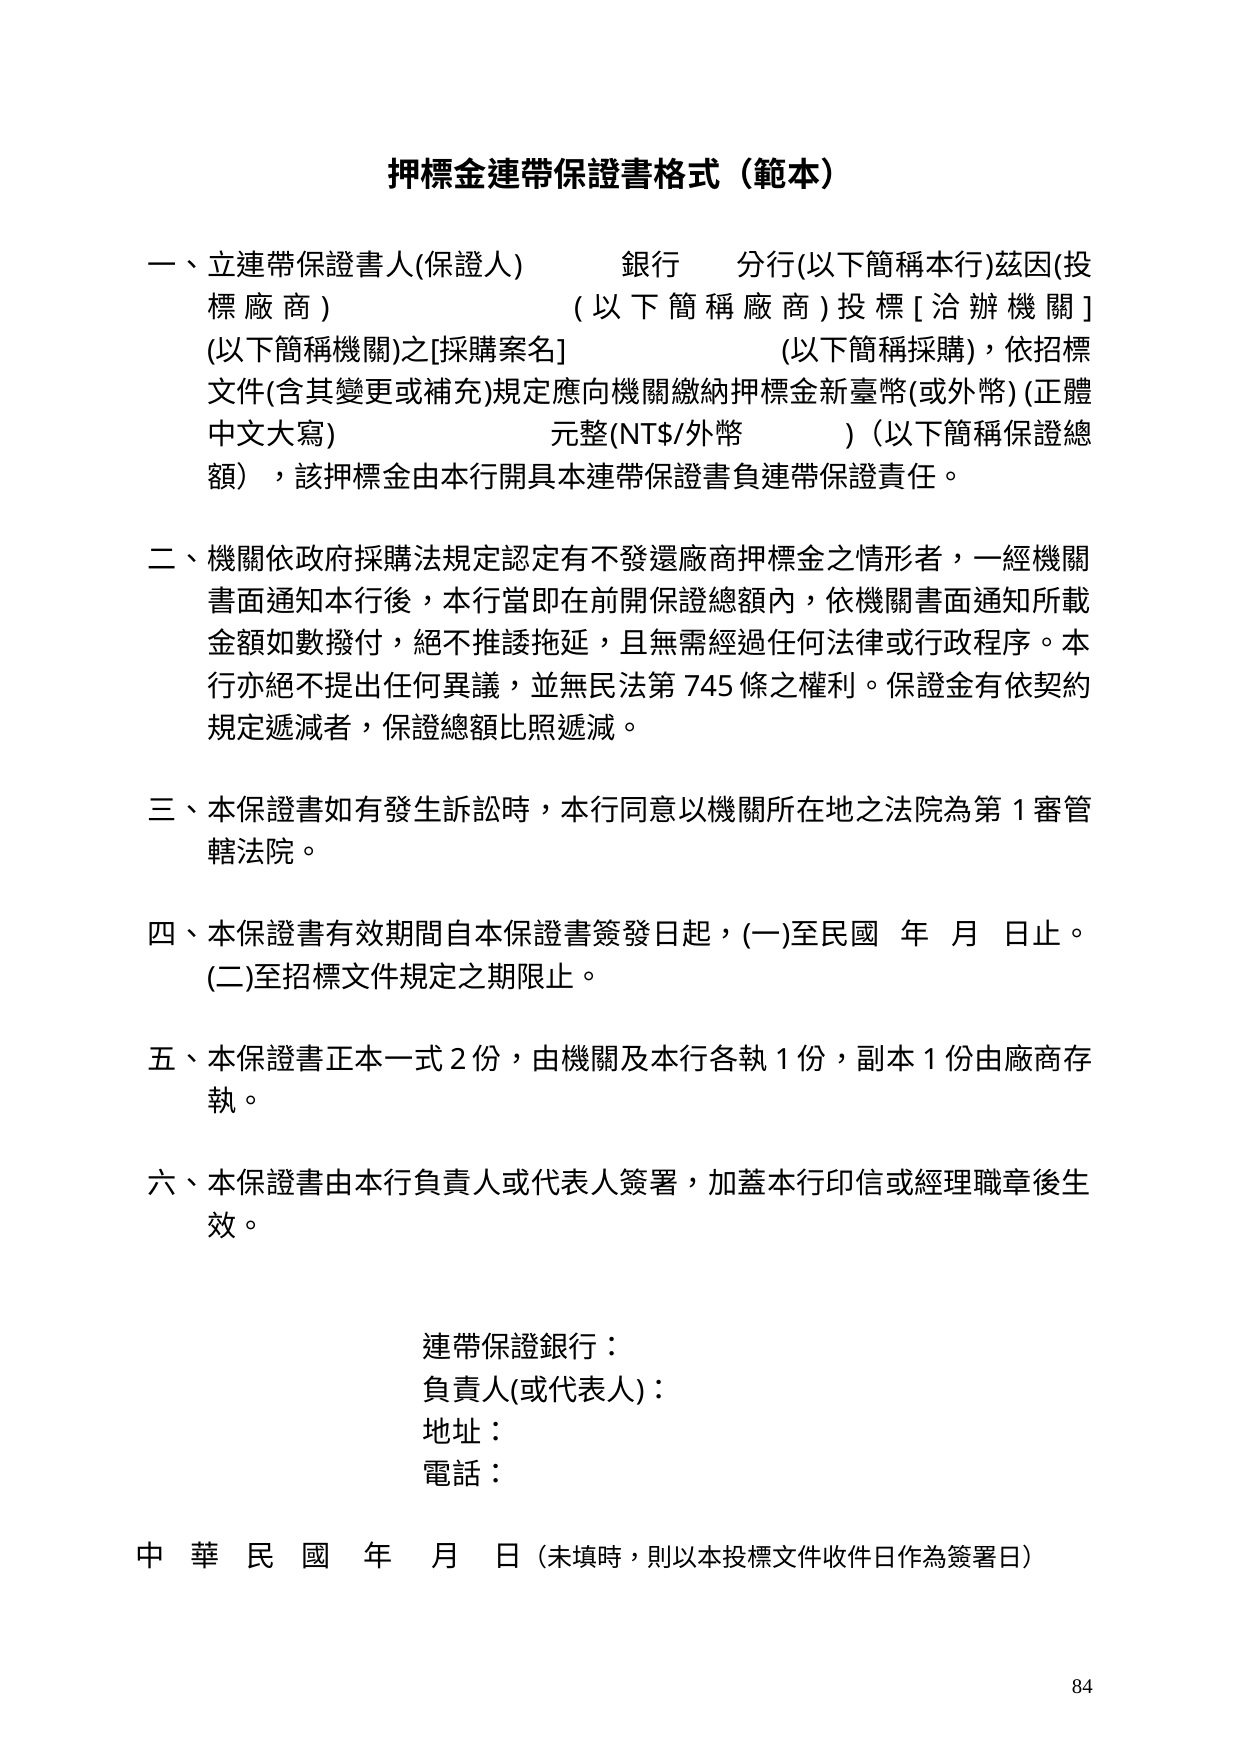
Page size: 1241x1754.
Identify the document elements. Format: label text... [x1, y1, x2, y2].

text 連帶保證銀行： [148, 1324, 1092, 1366]
text 電話： [148, 1451, 1092, 1493]
text 負責人(或代表人)： [148, 1366, 1092, 1408]
text 地址： [148, 1408, 1092, 1451]
list 本保證書有效期間自本保證書簽發日起，(一)至民國 年 月 日止。(二)至招標文件規定之期限止。 [148, 911, 1092, 996]
list 機關依政府採購法規定認定有不發還廠商押標金之情形者，一經機關書面通知本行後，本行當即在前開保證總額內，依機關書面通知所載金額如數撥付，絕不推諉拖延，且無需經過任何法律或行政程序。本行亦絕不提出任何異議，並無民法第745條之權利。保證金有依契約規定遞減者，保證總額比照遞減。 [148, 535, 1092, 747]
text 中 華 民 國 年 月 日（未填時，則以本投標文件收件日作為簽署日） [135, 1533, 1093, 1575]
text 押標金連帶保證書格式（範本） [148, 148, 1092, 196]
list 本保證書由本行負責人或代表人簽署，加蓋本行印信或經理職章後生效。 [148, 1160, 1092, 1244]
list 本保證書正本一式2份，由機關及本行各執1份，副本1份由廠商存執。 [148, 1035, 1092, 1120]
list 本保證書如有發生訴訟時，本行同意以機關所在地之法院為第1審管轄法院。 [148, 787, 1092, 871]
list 立連帶保證書人(保證人) 銀行 分行(以下簡稱本行)茲因(投標廠商) (以下簡稱廠商)投標[洽辦機關] (以下簡稱機關)之[採購案名] (以下簡稱採購)，依招標文件(含其變更或補充)規定應向機關繳納押標金新臺幣(或外幣) (正體中文大寫) 元整(NT$/外幣 )（以下簡稱保證總額），該押標金由本行開具本連帶保證書負連帶保證責任。 [148, 241, 1092, 496]
